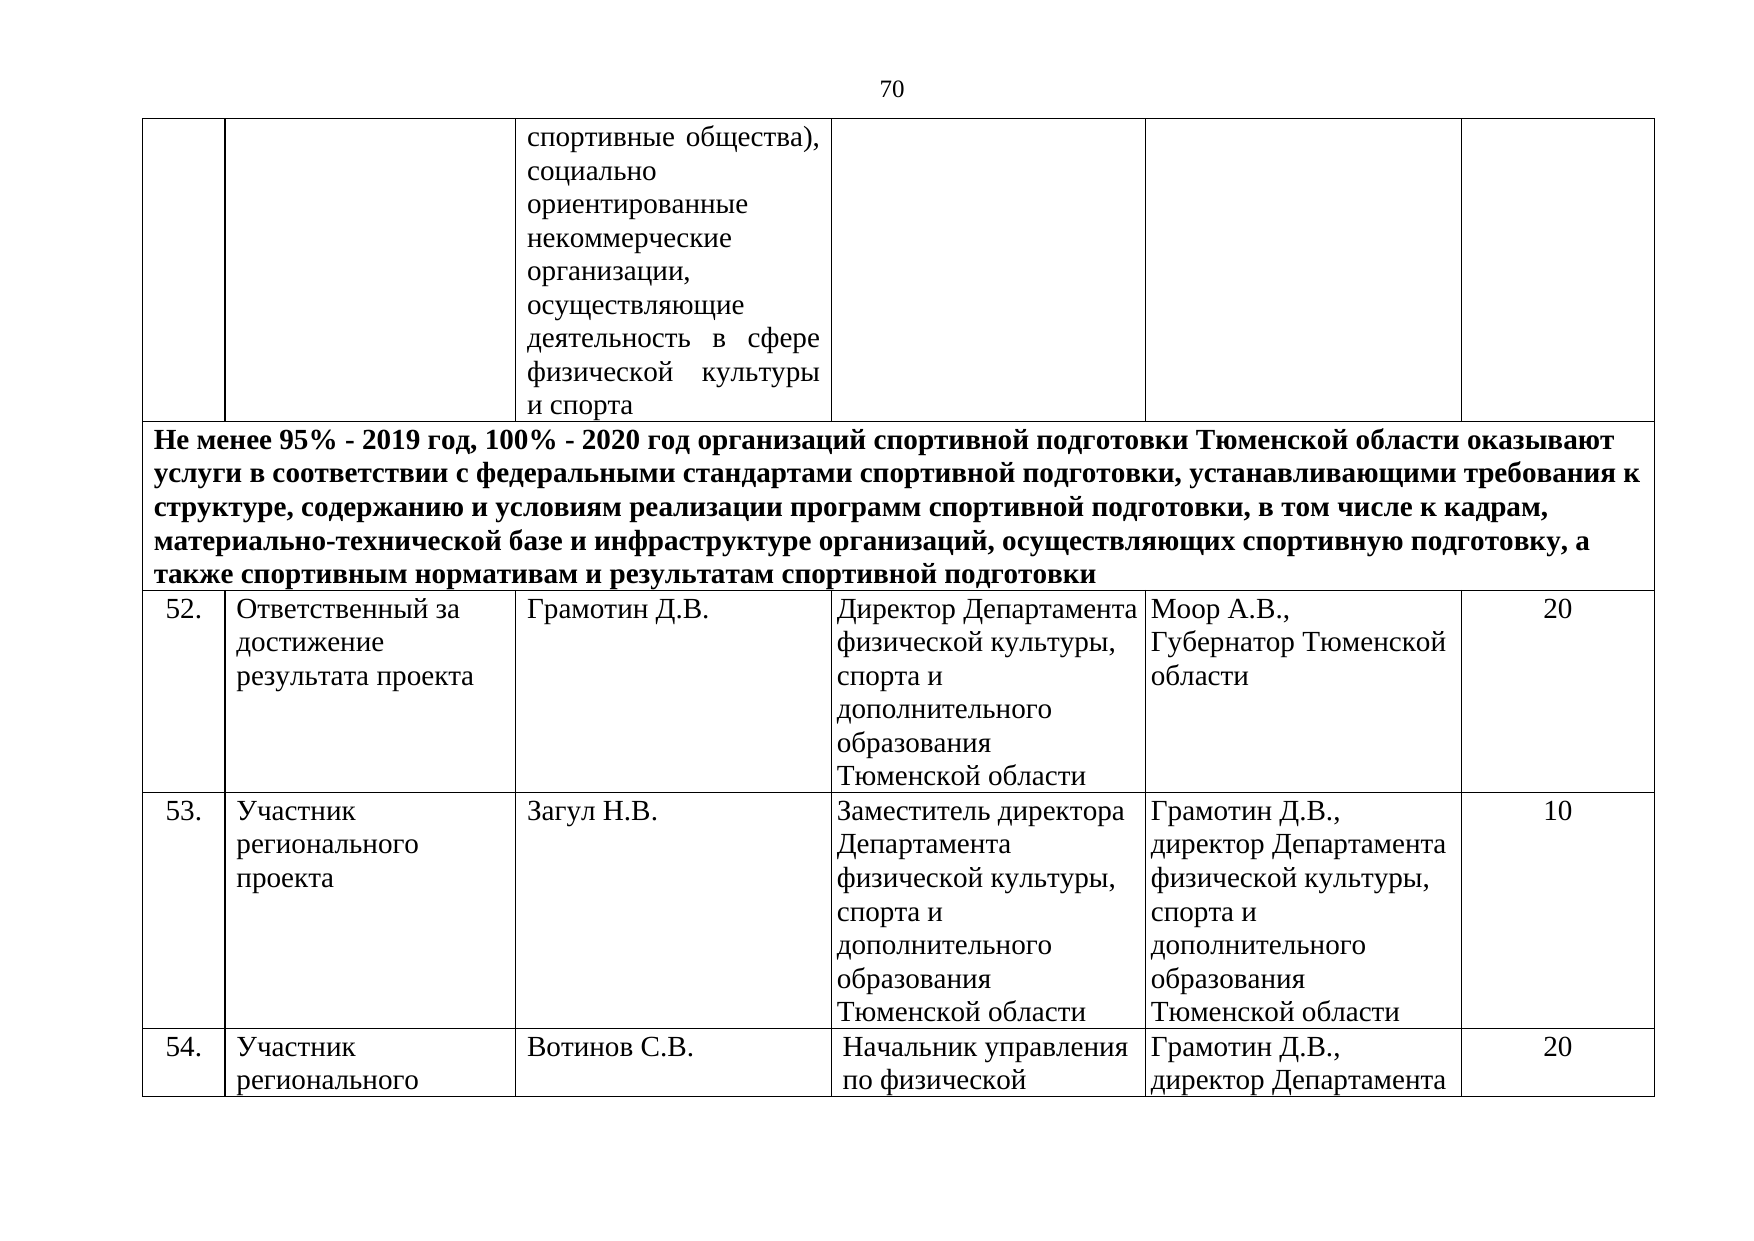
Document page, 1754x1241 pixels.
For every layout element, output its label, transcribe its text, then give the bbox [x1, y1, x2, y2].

table_cell спортивные общества), социально ориентированные некоммерческие организации, осуществляющие деятельность в сфере физической культуры и спорта [516, 119, 831, 421]
table_cell Директор Департамента физической культуры, спорта и дополнительного образования Тюменской области [832, 591, 1145, 792]
table_cell [1146, 119, 1461, 421]
table_cell Участник регионального проекта [226, 793, 515, 1028]
table_cell [832, 119, 1145, 421]
table_cell [226, 119, 515, 421]
table_cell Грамотин Д.В. [516, 591, 831, 792]
table_cell 52. [143, 591, 224, 792]
table_cell Вотинов С.В. [516, 1029, 831, 1096]
table_cell 10 [1462, 793, 1654, 1028]
table_cell Грамотин Д.В., директор Департамента [1146, 1029, 1461, 1096]
table_cell Моор А.В., Губернатор Тюменской области [1146, 591, 1461, 792]
table_cell Заместитель директора Департамента физической культуры, спорта и дополнительного образования Тюменской области [832, 793, 1145, 1028]
table_cell Грамотин Д.В., директор Департамента физической культуры, спорта и дополнительного образования Тюменской области [1146, 793, 1461, 1028]
table_cell 20 [1462, 1029, 1654, 1096]
table_cell Начальник управления по физической [832, 1029, 1145, 1096]
table_cell [143, 119, 224, 421]
table_cell 20 [1462, 591, 1654, 792]
table_cell 53. [143, 793, 224, 1028]
table_cell Ответственный за достижение результата проекта [226, 591, 515, 792]
table_cell [1462, 119, 1654, 421]
table_cell Участник регионального [226, 1029, 515, 1096]
table_cell Загул Н.В. [516, 793, 831, 1028]
table_cell 54. [143, 1029, 224, 1096]
table_cell Не менее 95% - 2019 год, 100% - 2020 год организаций спортивной подготовки Тюменской области оказывают услуги в соответствии с федеральными стандартами спортивной подготовки, устанавливающими требования к структуре, содержанию и условиям реализации программ спортивной подготовки, в том числе к кадрам, материально-технической базе и инфраструктуре организаций, осуществляющих спортивную подготовку, а также спортивным нормативам и результатам спортивной подготовки [143, 422, 1654, 590]
